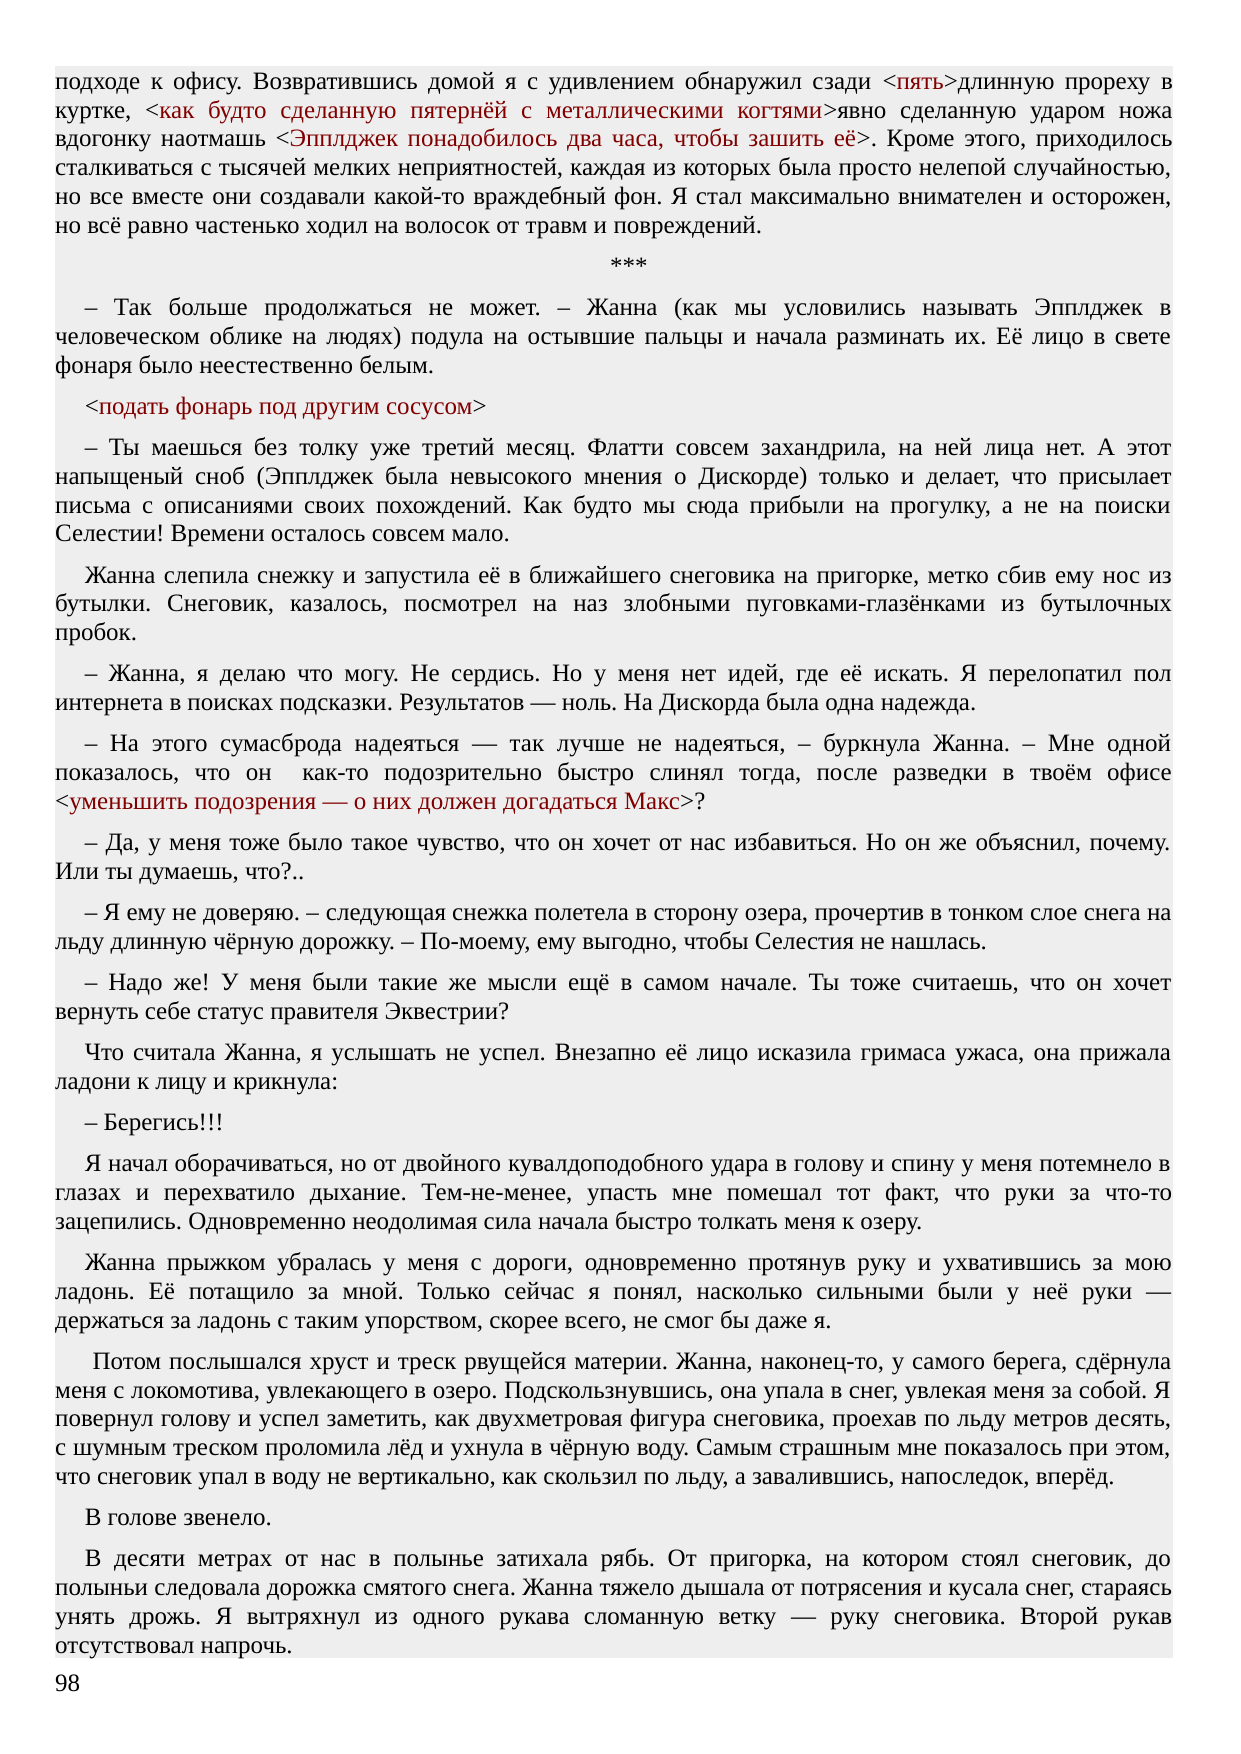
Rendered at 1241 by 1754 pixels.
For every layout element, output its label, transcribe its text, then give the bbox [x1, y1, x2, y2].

text Я начал оборачиваться, но от двойного кувалдоподобного удара в голову и спину у меня потемнело в глазах и перехватило дыхание. Тем-не-менее, упасть мне помешал тот факт, что руки за что-то зацепились. Одновременно неодолимая сила начала быстро толкать меня к озеру. [55, 1148, 1173, 1235]
text – Берегись!!! [55, 1107, 1173, 1136]
text – Надо же! У меня были такие же мысли ещё в самом начале. Ты тоже считаешь, что он хочет вернуть себе статус правителя Эквестрии? [55, 967, 1173, 1025]
text – Жанна, я делаю что могу. Не сердись. Но у меня нет идей, где её искать. Я перелопатил пол интернета в поисках подсказки. Результатов — ноль. На Дискорда была одна надежда. [55, 658, 1173, 716]
text – На этого сумасброда надеяться — так лучше не надеяться, – буркнула Жанна. – Мне одной показалось, что он как-то подозрительно быстро слинял тогда, после разведки в твоём офисе <уменьшить подозрения — о них должен догадаться Макс>? [55, 728, 1173, 815]
text Что считала Жанна, я услышать не успел. Внезапно её лицо исказила гримаса ужаса, она прижала ладони к лицу и крикнула: [55, 1037, 1173, 1095]
text Потом послышался хруст и треск рвущейся материи. Жанна, наконец-то, у самого берега, сдёрнула меня с локомотива, увлекающего в озеро. Подскользнувшись, она упала в снег, увлекая меня за собой. Я повернул голову и успел заметить, как двухметровая фигура снеговика, проехав по льду метров десять, с шумным треском проломила лёд и ухнула в чёрную воду. Самым страшным мне показалось при этом, что снеговик упал в воду не вертикально, как скользил по льду, а завалившись, напоследок, вперёд. [55, 1346, 1173, 1490]
text – Ты маешься без толку уже третий месяц. Флатти совсем захандрила, на ней лица нет. А этот напыщеный сноб (Эпплджек была невысокого мнения о Дискорде) только и делает, что присылает письма с описаниями своих похождений. Как будто мы сюда прибыли на прогулку, а не на поиски Селестии! Времени осталось совсем мало. [55, 432, 1173, 547]
text подходе к офису. Возвратившись домой я с удивлением обнаружил сзади <пять>длинную прореху в куртке, <как будто сделанную пятернёй с металлическими когтями>явно сделанную ударом ножа вдогонку наотмашь <Эпплджек понадобилось два часа, чтобы зашить её>. Кроме этого, приходилось сталкиваться с тысячей мелких неприятностей, каждая из которых была просто нелепой случайностью, но все вместе они создавали какой-то враждебный фон. Я стал максимально внимателен и осторожен, но всё равно частенько ходил на волосок от травм и повреждений. [55, 66, 1173, 238]
text В десяти метрах от нас в полынье затихала рябь. От пригорка, на котором стоял снеговик, до полыньи следовала дорожка смятого снега. Жанна тяжело дышала от потрясения и кусала снег, стараясь унять дрожь. Я вытряхнул из одного рукава сломанную ветку — руку снеговика. Второй рукав отсутствовал напрочь. [55, 1543, 1173, 1658]
text – Я ему не доверяю. – следующая снежка полетела в сторону озера, прочертив в тонком слое снега на льду длинную чёрную дорожку. – По-моему, ему выгодно, чтобы Селестия не нашлась. [55, 897, 1173, 955]
text *** [55, 251, 1173, 280]
text Жанна слепила снежку и запустила её в ближайшего снеговика на пригорке, метко сбив ему нос из бутылки. Снеговик, казалось, посмотрел на наз злобными пуговками-глазёнками из бутылочных пробок. [55, 560, 1173, 646]
text Жанна прыжком убралась у меня с дороги, одновременно протянув руку и ухватившись за мою ладонь. Её потащило за мной. Только сейчас я понял, насколько сильными были у неё руки — держаться за ладонь с таким упорством, скорее всего, не смог бы даже я. [55, 1247, 1173, 1333]
text – Да, у меня тоже было такое чувство, что он хочет от нас избавиться. Но он же объяснил, почему. Или ты думаешь, что?.. [55, 827, 1173, 885]
text В голове звенело. [55, 1502, 1173, 1531]
text – Так больше продолжаться не может. – Жанна (как мы условились называть Эпплджек в человеческом облике на людях) подула на остывшие пальцы и начала разминать их. Её лицо в свете фонаря было неестественно белым. [55, 292, 1173, 378]
text <подать фонарь под другим сосусом> [55, 391, 1173, 420]
